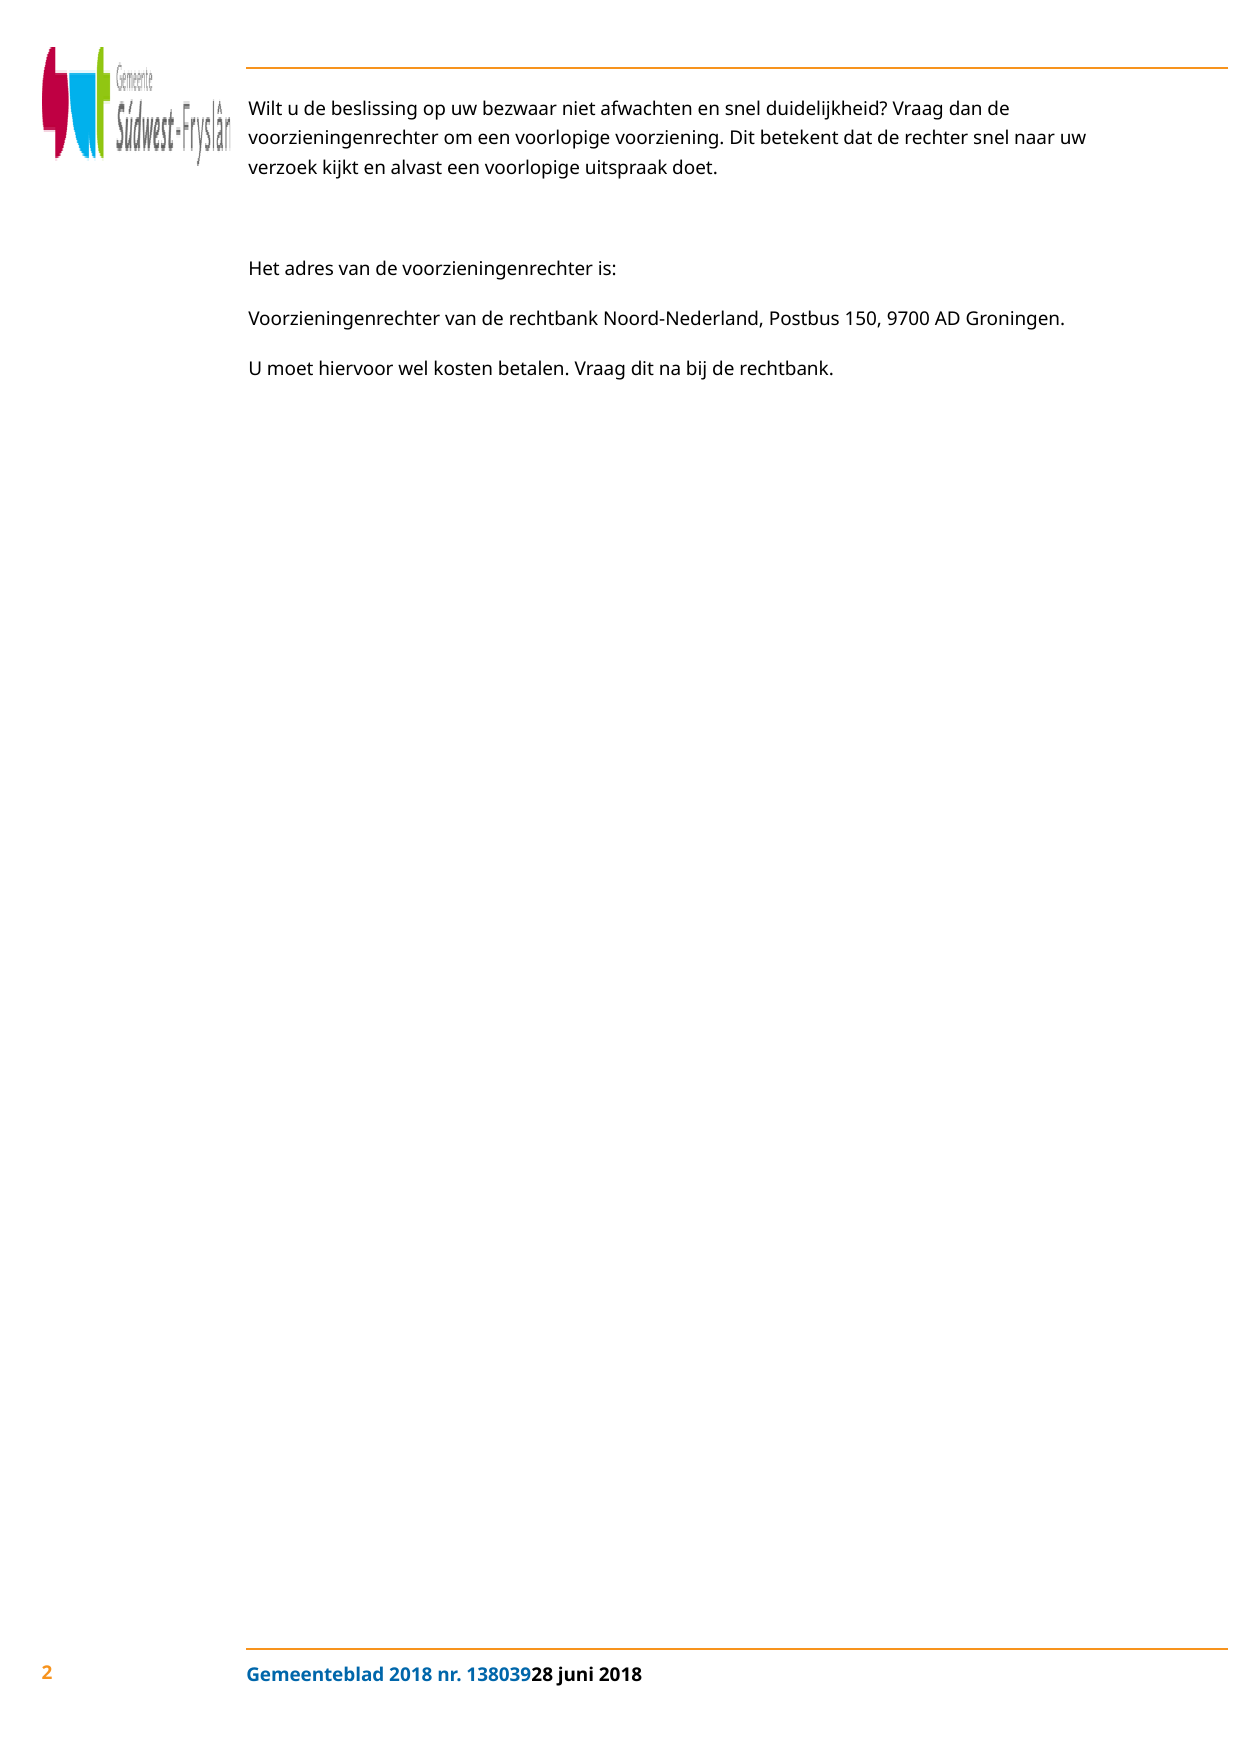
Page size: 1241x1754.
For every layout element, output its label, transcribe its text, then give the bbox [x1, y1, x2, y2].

text Voorzieningenrechter van de rechtbank Noord-Nederland, Postbus 150, 9700 AD Groningen. [248, 305, 1152, 331]
picture [41, 47, 231, 172]
text Het adres van de voorzieningenrechter is: [248, 255, 1152, 281]
text U moet hiervoor wel kosten betalen. Vraag dit na bij de rechtbank. [248, 356, 1152, 381]
text Wilt u de beslissing op uw bezwaar niet afwachten en snel duidelijkheid? Vraag dan de voorzieningenrechter om een voorlopige voorziening. Dit betekent dat de rechter snel naar uw verzoek kijkt en alvast een voorlopige uitspraak doet. [248, 95, 1152, 180]
